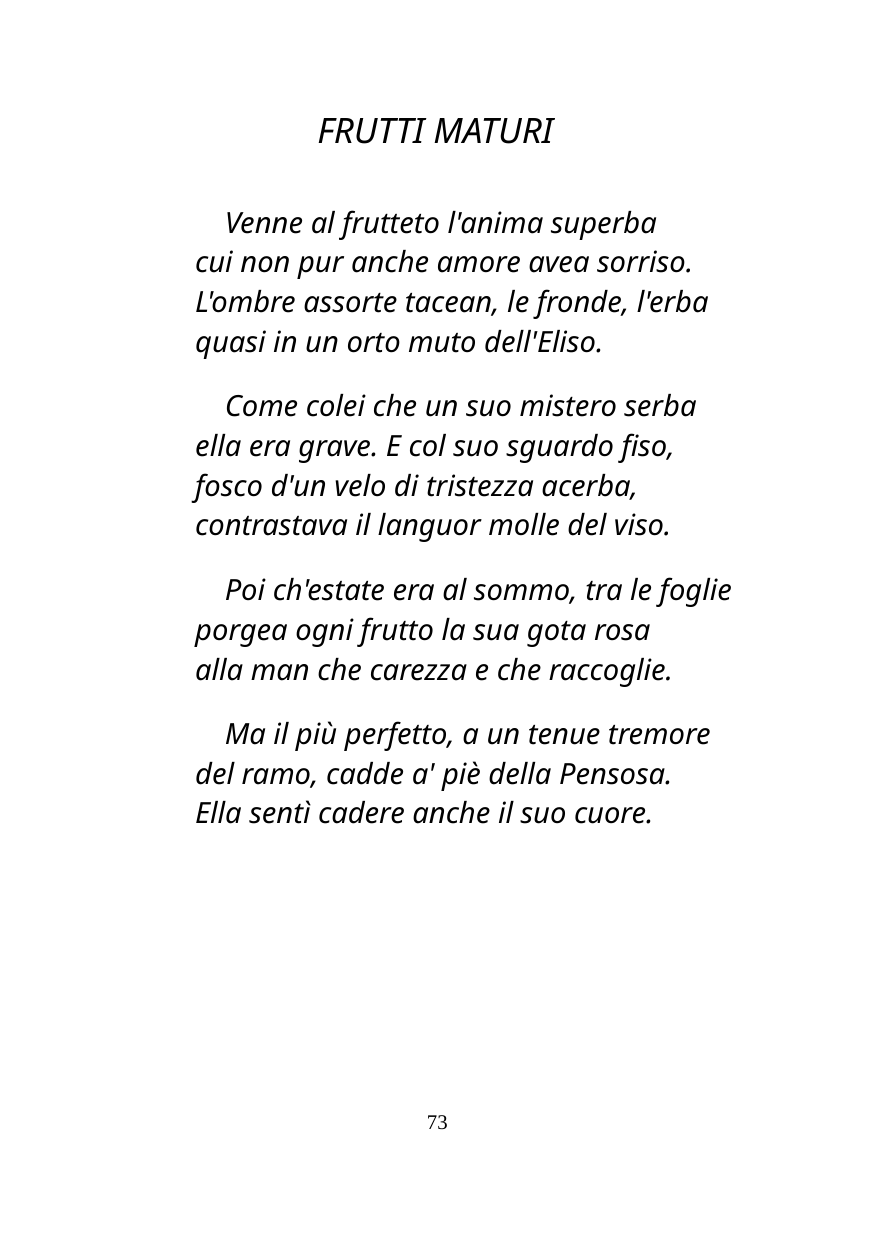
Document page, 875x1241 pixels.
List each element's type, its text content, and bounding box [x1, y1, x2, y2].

subtitle FRUTTI MATURI [106, 106, 768, 154]
text Venne al frutteto l'anima superba cui non pur anche amore avea sorriso. L'ombre assorte tacean, le fronde, l'erba quasi in un orto muto dell'Eliso. [195, 202, 768, 361]
text Poi ch'estate era al sommo, tra le foglie porgea ogni frutto la sua gota rosa alla man che carezza e che raccoglie. [195, 569, 768, 688]
text Ma il più perfetto, a un tenue tremore del ramo, cadde a' piè della Pensosa. Ella sentì cadere anche il suo cuore. [195, 713, 768, 832]
text Come colei che un suo mistero serba ella era grave. E col suo sguardo fiso, fosco d'un velo di tristezza acerba, contrastava il languor molle del viso. [195, 386, 768, 544]
